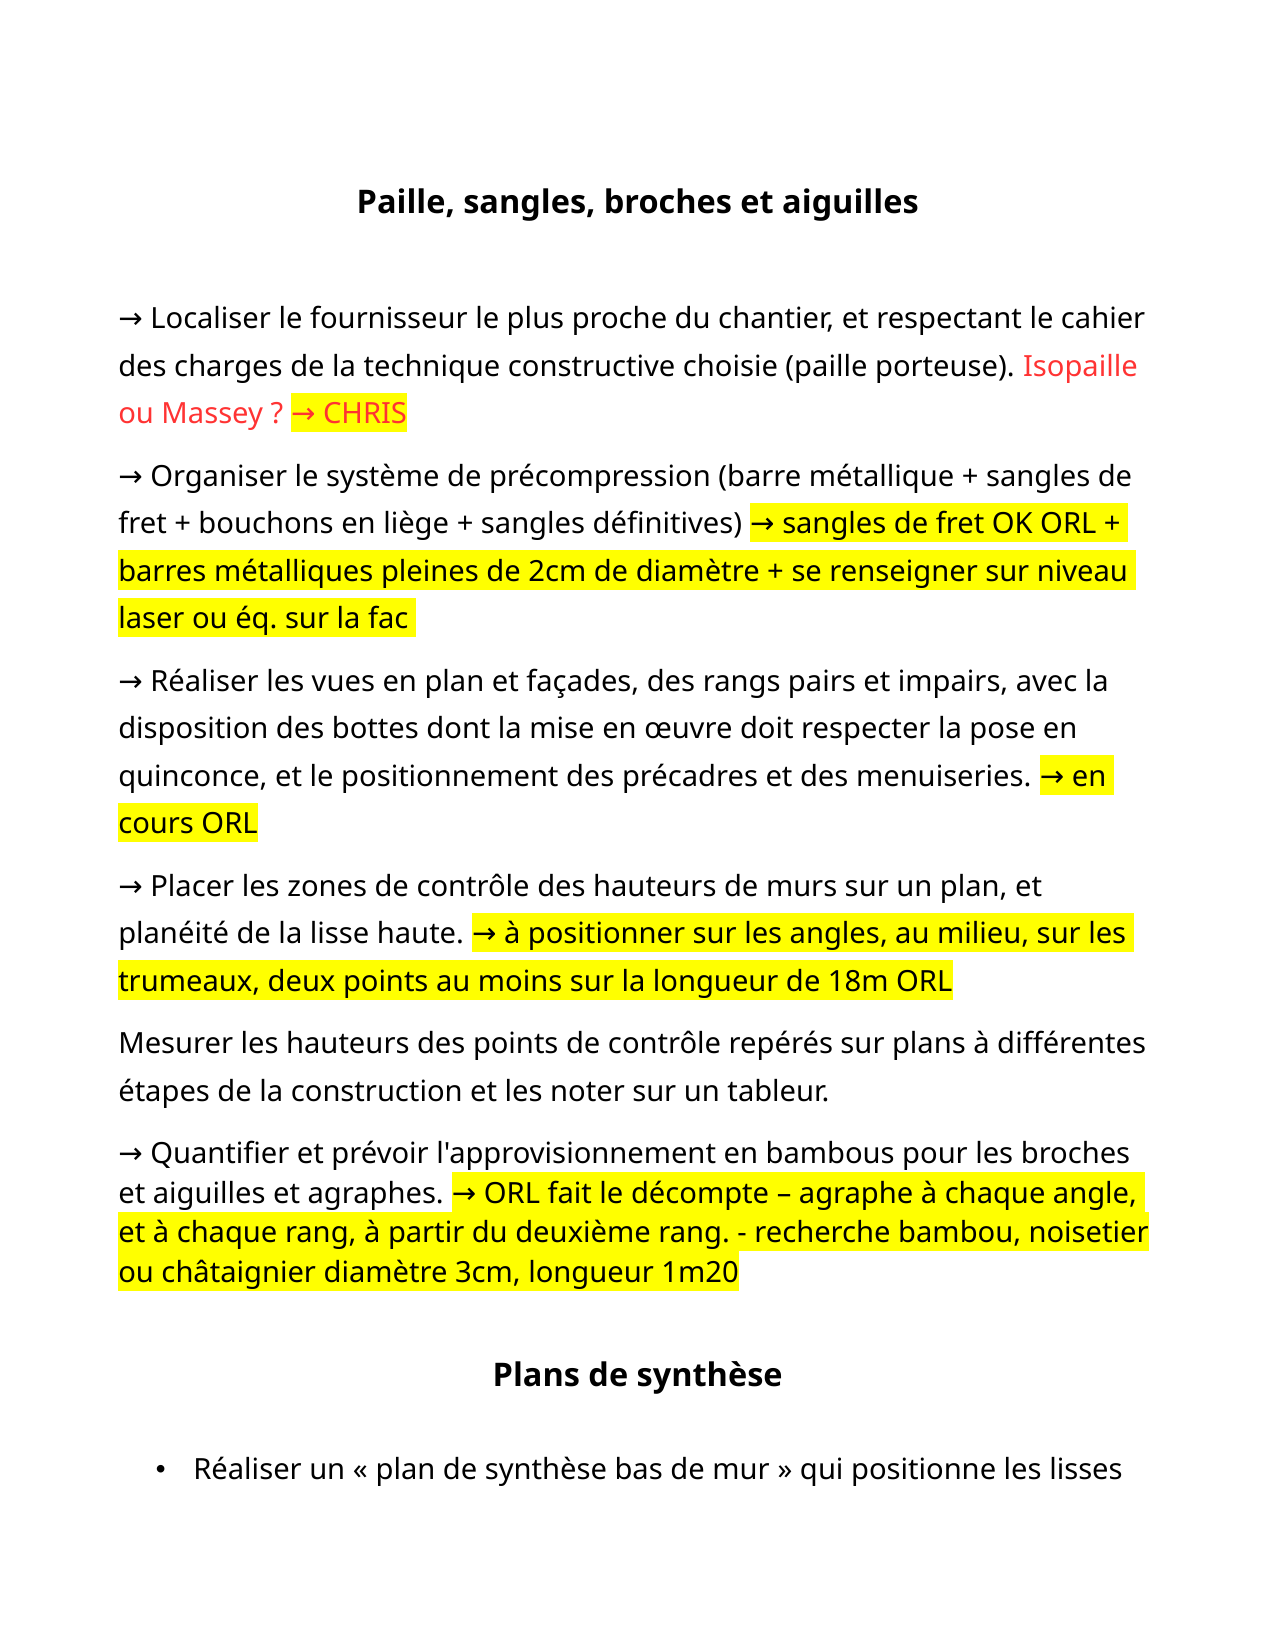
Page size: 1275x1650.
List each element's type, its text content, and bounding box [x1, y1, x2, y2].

subtitle Paille, sangles, broches et aiguilles [118, 179, 1157, 223]
text → Organiser le système de précompression (barre métallique + sangles de fret + bouchons en liège + sangles définitives) → sangles de fret OK ORL + barres métalliques pleines de 2cm de diamètre + se renseigner sur niveau laser ou éq. sur la fac [118, 455, 1157, 637]
subtitle Plans de synthèse [118, 1351, 1157, 1396]
text → Quantifier et prévoir l'approvisionnement en bambous pour les broches et aiguilles et agraphes. → ORL fait le décompte – agraphe à chaque angle, et à chaque rang, à partir du deuxième rang. - recherche bambou, noisetier ou châtaignier diamètre 3cm, longueur 1m20 [118, 1132, 1157, 1291]
text Mesurer les hauteurs des points de contrôle repérés sur plans à différentes étapes de la construction et les noter sur un tableur. [118, 1022, 1157, 1110]
text → Placer les zones de contrôle des hauteurs de murs sur un plan, et planéité de la lisse haute. → à positionner sur les angles, au milieu, sur les trumeaux, deux points au moins sur la longueur de 18m ORL [118, 865, 1157, 1000]
list Réaliser un « plan de synthèse bas de mur » qui positionne les lisses [156, 1448, 1157, 1488]
text → Réaliser les vues en plan et façades, des rangs pairs et impairs, avec la disposition des bottes dont la mise en œuvre doit respecter la pose en quinconce, et le positionnement des précadres et des menuiseries. → en cours ORL [118, 660, 1157, 842]
text → Localiser le fournisseur le plus proche du chantier, et respectant le cahier des charges de la technique constructive choisie (paille porteuse). Isopaille ou Massey ? → CHRIS [118, 298, 1157, 432]
